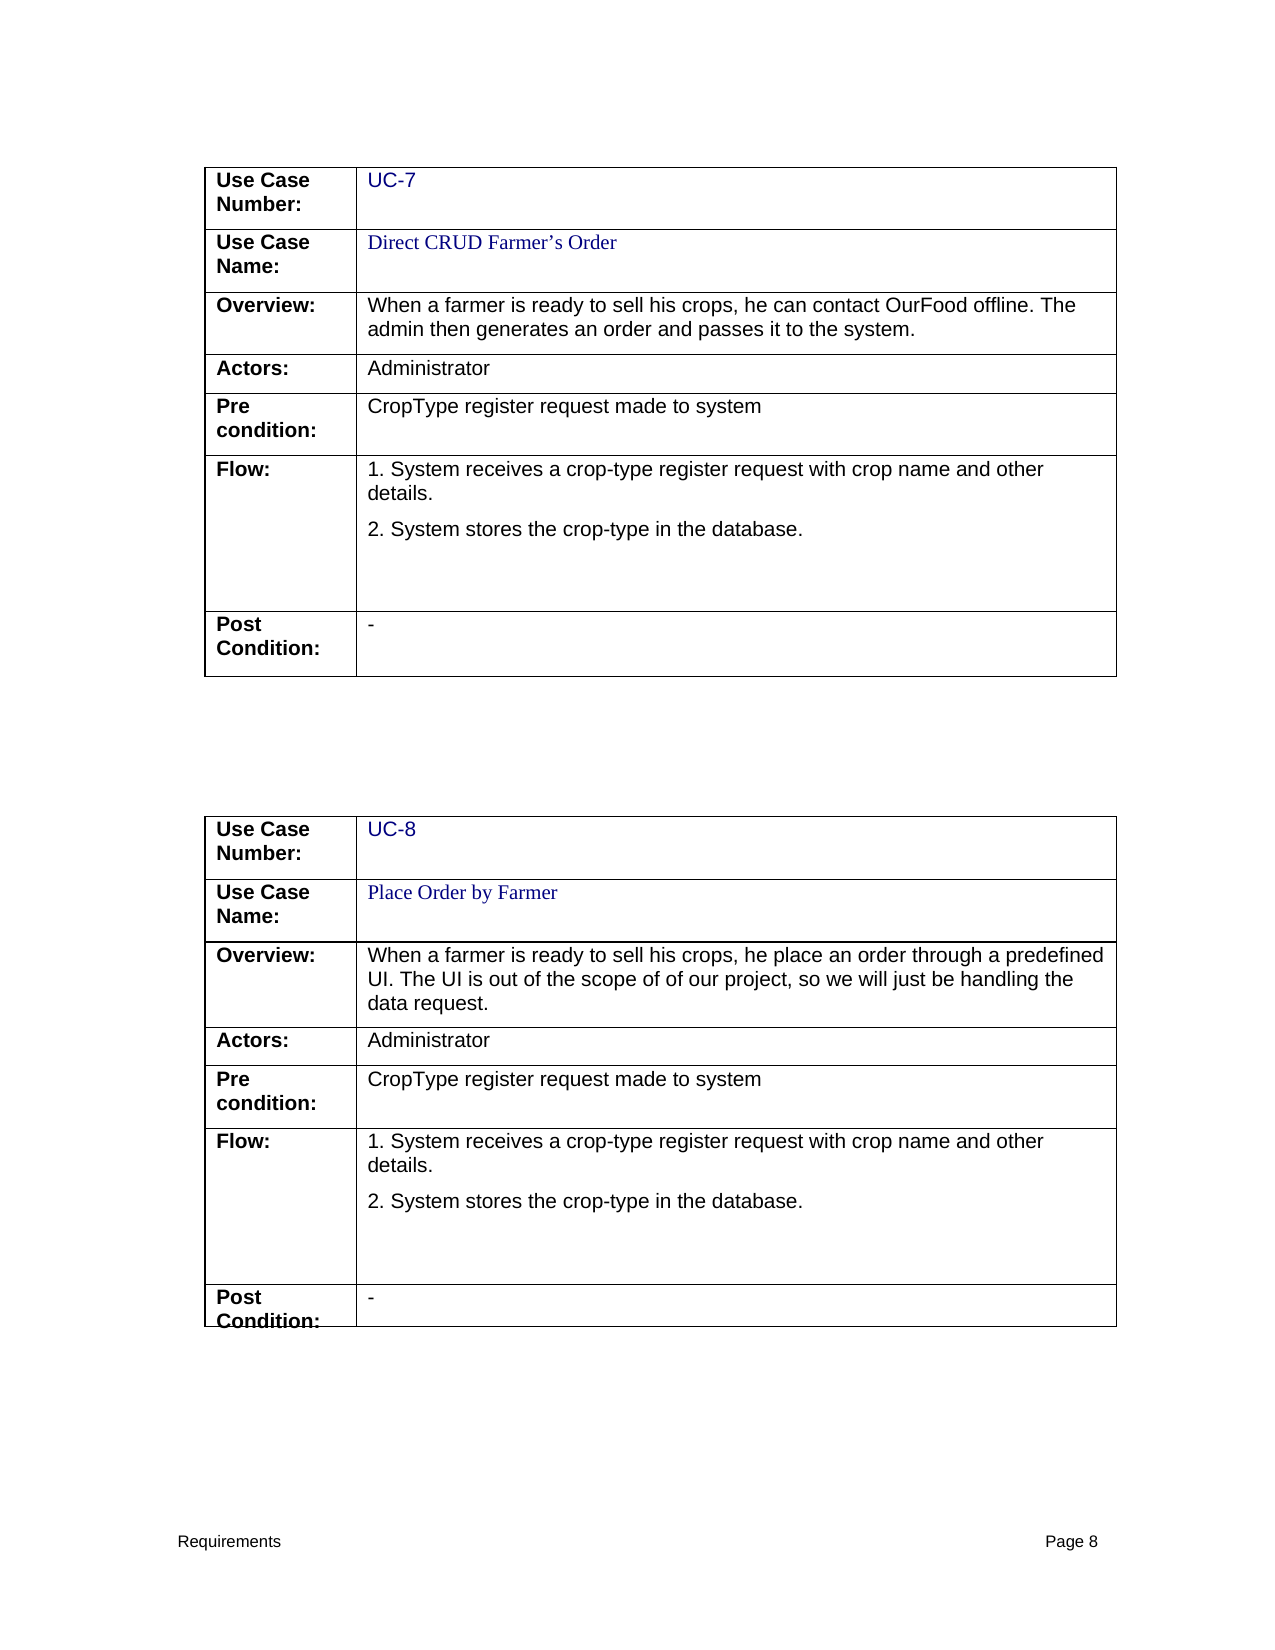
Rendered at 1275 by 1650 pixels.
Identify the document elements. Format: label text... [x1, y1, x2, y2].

table_cell Administrator [357, 355, 1116, 393]
table_cell Flow: [206, 456, 356, 611]
table_cell Overview: [206, 293, 356, 354]
table_cell Use Case Name: [206, 880, 356, 941]
table_cell When a farmer is ready to sell his crops, he place an order through a predefined UI. The UI is out of the scope of of our project, so we will just be handling the data request. [357, 943, 1116, 1027]
table_cell Pre condition: [206, 1066, 356, 1128]
table_header Use Case Number: [206, 168, 356, 229]
table_cell 1. System receives a crop-type register request with crop name and other details. 2. System stores the crop-type in the database. [357, 456, 1116, 611]
table_cell Overview: [206, 943, 356, 1027]
table_cell CropType register request made to system [357, 1066, 1116, 1128]
table_cell - [357, 612, 1116, 676]
table_header Use Case Number: [206, 817, 356, 879]
table_cell 1. System receives a crop-type register request with crop name and other details. 2. System stores the crop-type in the database. [357, 1129, 1116, 1283]
table_cell Actors: [206, 355, 356, 393]
table_cell Place Order by Farmer [357, 880, 1116, 941]
table_cell - [357, 1285, 1116, 1326]
table_cell CropType register request made to system [357, 394, 1116, 455]
table_cell Use Case Name: [206, 230, 356, 292]
table_cell Actors: [206, 1028, 356, 1065]
table_cell Post Condition: [206, 612, 356, 676]
table_cell Post Condition: [206, 1285, 356, 1326]
table_cell When a farmer is ready to sell his crops, he can contact OurFood offline. The admin then generates an order and passes it to the system. [357, 293, 1116, 354]
table_cell Administrator [357, 1028, 1116, 1065]
table_cell Direct CRUD Farmer’s Order [357, 230, 1116, 292]
table_cell Flow: [206, 1129, 356, 1283]
table_cell Pre condition: [206, 394, 356, 455]
table_header UC-8 [357, 817, 1116, 879]
table_header UC-7 [357, 168, 1116, 229]
